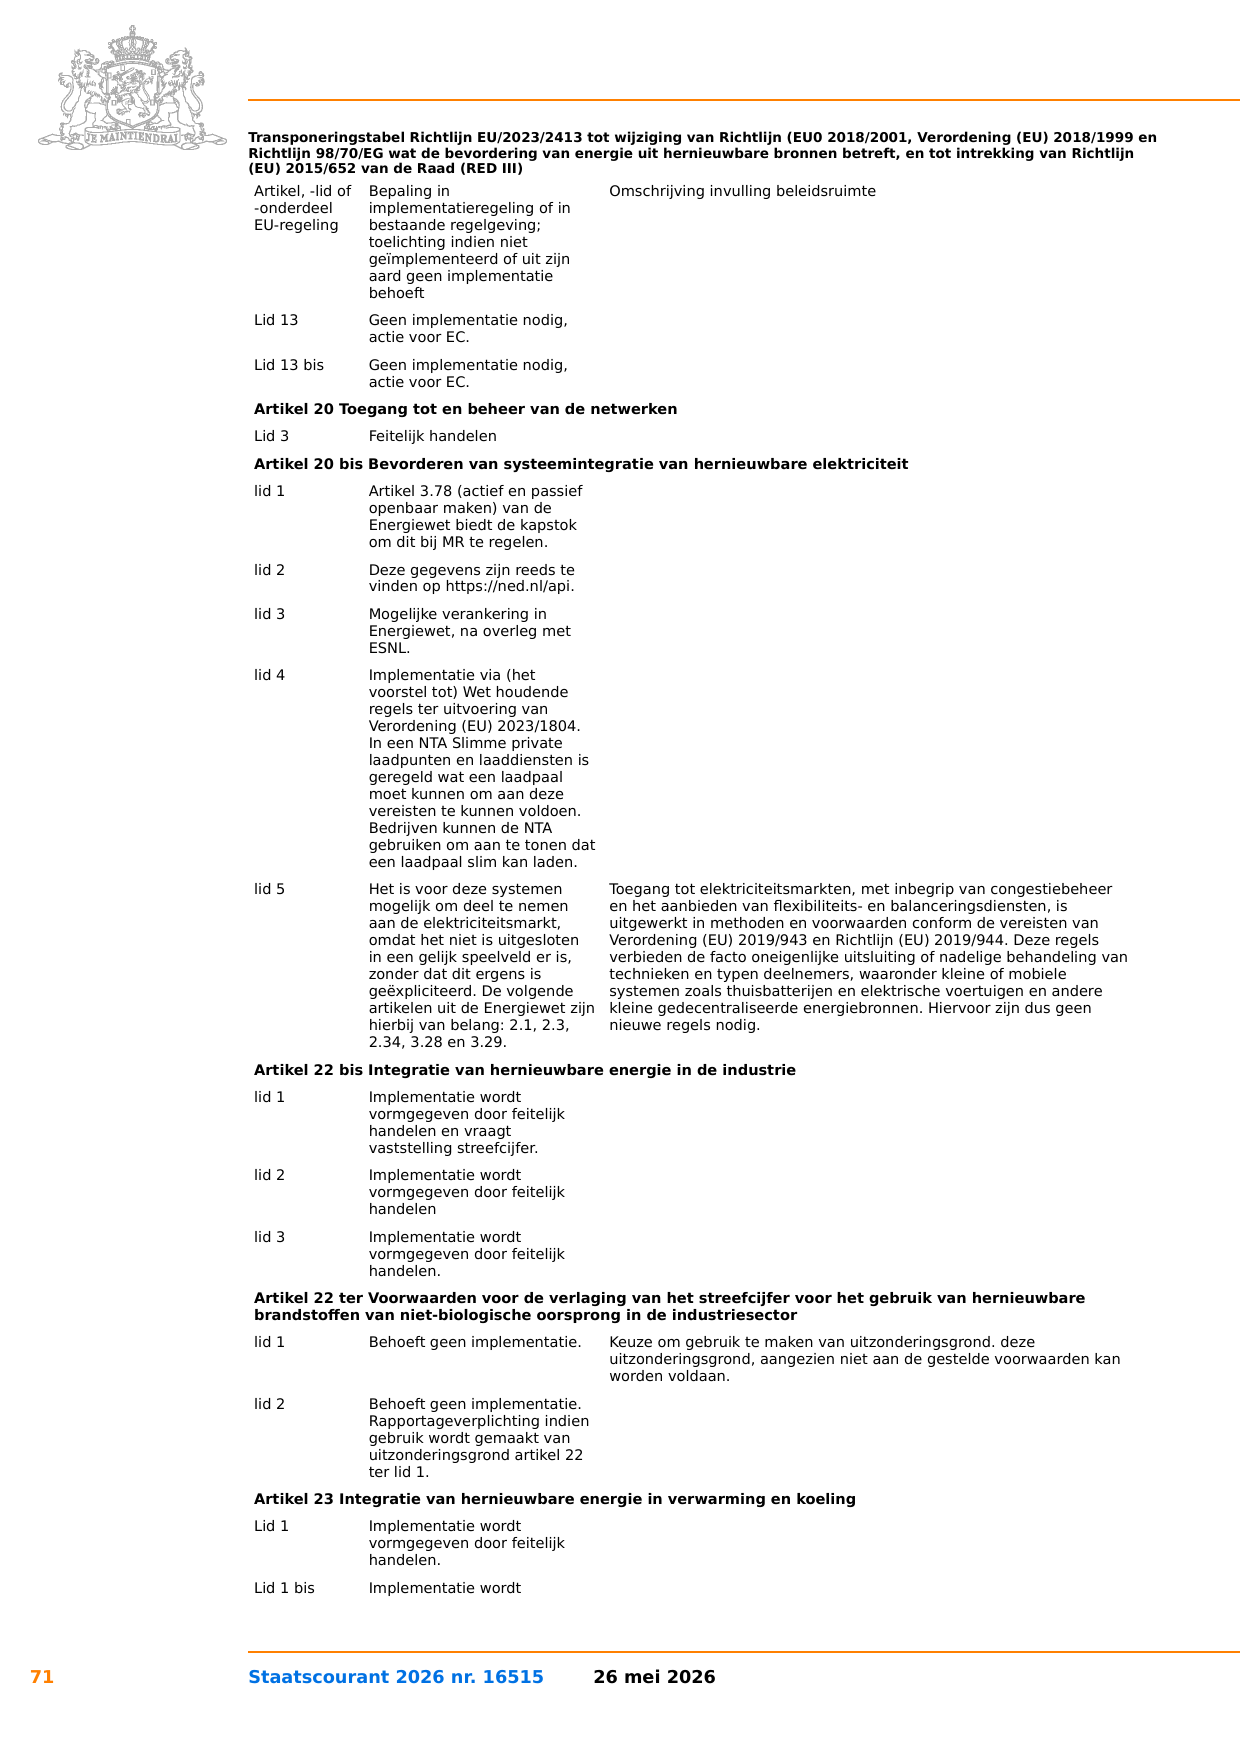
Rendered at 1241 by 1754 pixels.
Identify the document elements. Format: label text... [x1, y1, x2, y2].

table_cell Lid 3 [249, 424, 362, 450]
table_cell [1136, 178, 1163, 306]
table_cell [1136, 1575, 1163, 1601]
table_cell Lid 13 bis [249, 352, 362, 395]
table_cell lid 2 [249, 1163, 362, 1223]
table_cell Omschrijving invulling beleidsruimte [604, 178, 1135, 306]
table_cell Implementatie wordt [363, 1575, 603, 1601]
table_cell Implementatie wordt vormgegeven door feitelijk handelen. [363, 1514, 603, 1574]
table_cell [604, 1391, 1135, 1485]
table_cell [1136, 877, 1163, 1056]
table_cell [604, 663, 1135, 876]
table_cell Artikel 22 bis Integratie van hernieuwbare energie in de industrie [249, 1057, 1163, 1083]
table_cell Lid 13 [249, 308, 362, 351]
table_cell [604, 308, 1135, 351]
table_cell Implementatie wordt vormgegeven door feitelijk handelen [363, 1163, 603, 1223]
table_cell Mogelijke verankering in Energiewet, na overleg met ESNL. [363, 601, 603, 661]
table_cell Keuze om gebruik te maken van uitzonderingsgrond. deze uitzonderingsgrond, aangezien niet aan de gestelde voorwaarden kan worden voldaan. [604, 1330, 1135, 1390]
table_cell lid 1 [249, 1330, 362, 1390]
table_cell [604, 557, 1135, 600]
table_cell Artikel, -lid of -onderdeel EU-regeling [249, 178, 362, 306]
table_cell lid 4 [249, 663, 362, 876]
table_cell Behoeft geen implementatie. [363, 1330, 603, 1390]
table_cell [604, 601, 1135, 661]
table_cell Artikel 22 ter Voorwaarden voor de verlaging van het streefcijfer voor het gebruik van hernieuwbare brandstoffen van niet-biologische oorsprong in de industriesector [249, 1285, 1163, 1328]
table_cell [604, 424, 1135, 450]
table_cell [1136, 1514, 1163, 1574]
table_cell Implementatie via (het voorstel tot) Wet houdende regels ter uitvoering van Verordening (EU) 2023/1804. In een NTA Slimme private laadpunten en laaddiensten is geregeld wat een laadpaal moet kunnen om aan deze vereisten te kunnen voldoen. Bedrijven kunnen de NTA gebruiken om aan te tonen dat een laadpaal slim kan laden. [363, 663, 603, 876]
table_cell Artikel 20 Toegang tot en beheer van de netwerken [249, 396, 1163, 422]
table_cell [604, 1224, 1135, 1284]
table_cell [1136, 478, 1163, 556]
table_cell [1136, 352, 1163, 395]
table_cell [604, 478, 1135, 556]
table_cell lid 2 [249, 557, 362, 600]
table_cell [1136, 1224, 1163, 1284]
table_cell [1136, 424, 1163, 450]
table_cell [1136, 1163, 1163, 1223]
table_cell lid 1 [249, 478, 362, 556]
table_cell Artikel 20 bis Bevorderen van systeemintegratie van hernieuwbare elektriciteit [249, 451, 1163, 477]
table_cell Implementatie wordt vormgegeven door feitelijk handelen en vraagt vaststelling streefcijfer. [363, 1084, 603, 1161]
table_cell [1136, 663, 1163, 876]
table_cell Geen implementatie nodig, actie voor EC. [363, 352, 603, 395]
table_cell Artikel 3.78 (actief en passief openbaar maken) van de Energiewet biedt de kapstok om dit bij MR te regelen. [363, 478, 603, 556]
table_cell lid 5 [249, 877, 362, 1056]
table_cell lid 2 [249, 1391, 362, 1485]
table_header Transponeringstabel Richtlijn EU/2023/2413 tot wijziging van Richtlijn (EU0 2018/2001, Verordening (EU) 2018/1999 en Richtlijn 98/70/EG wat de bevordering van energie uit hernieuwbare bronnen betreft, en tot intrekking van Richtlijn (EU) 2015/652 van de Raad (RED III) [248, 130, 1163, 177]
table_cell [604, 1575, 1135, 1601]
table_cell lid 1 [249, 1084, 362, 1161]
table_cell Implementatie wordt vormgegeven door feitelijk handelen. [363, 1224, 603, 1284]
table_cell [604, 1514, 1135, 1574]
table_cell Het is voor deze systemen mogelijk om deel te nemen aan de elektriciteitsmarkt, omdat het niet is uitgesloten in een gelijk speelveld er is, zonder dat dit ergens is geëxpliciteerd. De volgende artikelen uit de Energiewet zijn hierbij van belang: 2.1, 2.3, 2.34, 3.28 en 3.29. [363, 877, 603, 1056]
table_cell Bepaling in implementatieregeling of in bestaande regelgeving; toelichting indien niet geïmplementeerd of uit zijn aard geen implementatie behoeft [363, 178, 603, 306]
table_cell Behoeft geen implementatie. Rapportageverplichting indien gebruik wordt gemaakt van uitzonderingsgrond artikel 22 ter lid 1. [363, 1391, 603, 1485]
table_cell [1136, 601, 1163, 661]
table_cell [1136, 557, 1163, 600]
table_cell [1136, 1330, 1163, 1390]
table_cell [1136, 308, 1163, 351]
picture [38, 25, 227, 150]
table_cell lid 3 [249, 1224, 362, 1284]
table_cell [1136, 1084, 1163, 1161]
table_cell Deze gegevens zijn reeds te vinden op https://ned.nl/api. [363, 557, 603, 600]
table_cell [604, 1084, 1135, 1161]
table_cell [1136, 1391, 1163, 1485]
table_cell Geen implementatie nodig, actie voor EC. [363, 308, 603, 351]
table_cell Lid 1 bis [249, 1575, 362, 1601]
table_cell [604, 352, 1135, 395]
table_cell lid 3 [249, 601, 362, 661]
table_cell Feitelijk handelen [363, 424, 603, 450]
table_cell Toegang tot elektriciteitsmarkten, met inbegrip van congestiebeheer en het aanbieden van flexibiliteits- en balanceringsdiensten, is uitgewerkt in methoden en voorwaarden conform de vereisten van Verordening (EU) 2019/943 en Richtlijn (EU) 2019/944. Deze regels verbieden de facto oneigenlijke uitsluiting of nadelige behandeling van technieken en typen deelnemers, waaronder kleine of mobiele systemen zoals thuisbatterijen en elektrische voertuigen en andere kleine gedecentraliseerde energiebronnen. Hiervoor zijn dus geen nieuwe regels nodig. [604, 877, 1135, 1056]
table_cell [604, 1163, 1135, 1223]
table_cell Lid 1 [249, 1514, 362, 1574]
table_cell Artikel 23 Integratie van hernieuwbare energie in verwarming en koeling [249, 1486, 1163, 1513]
